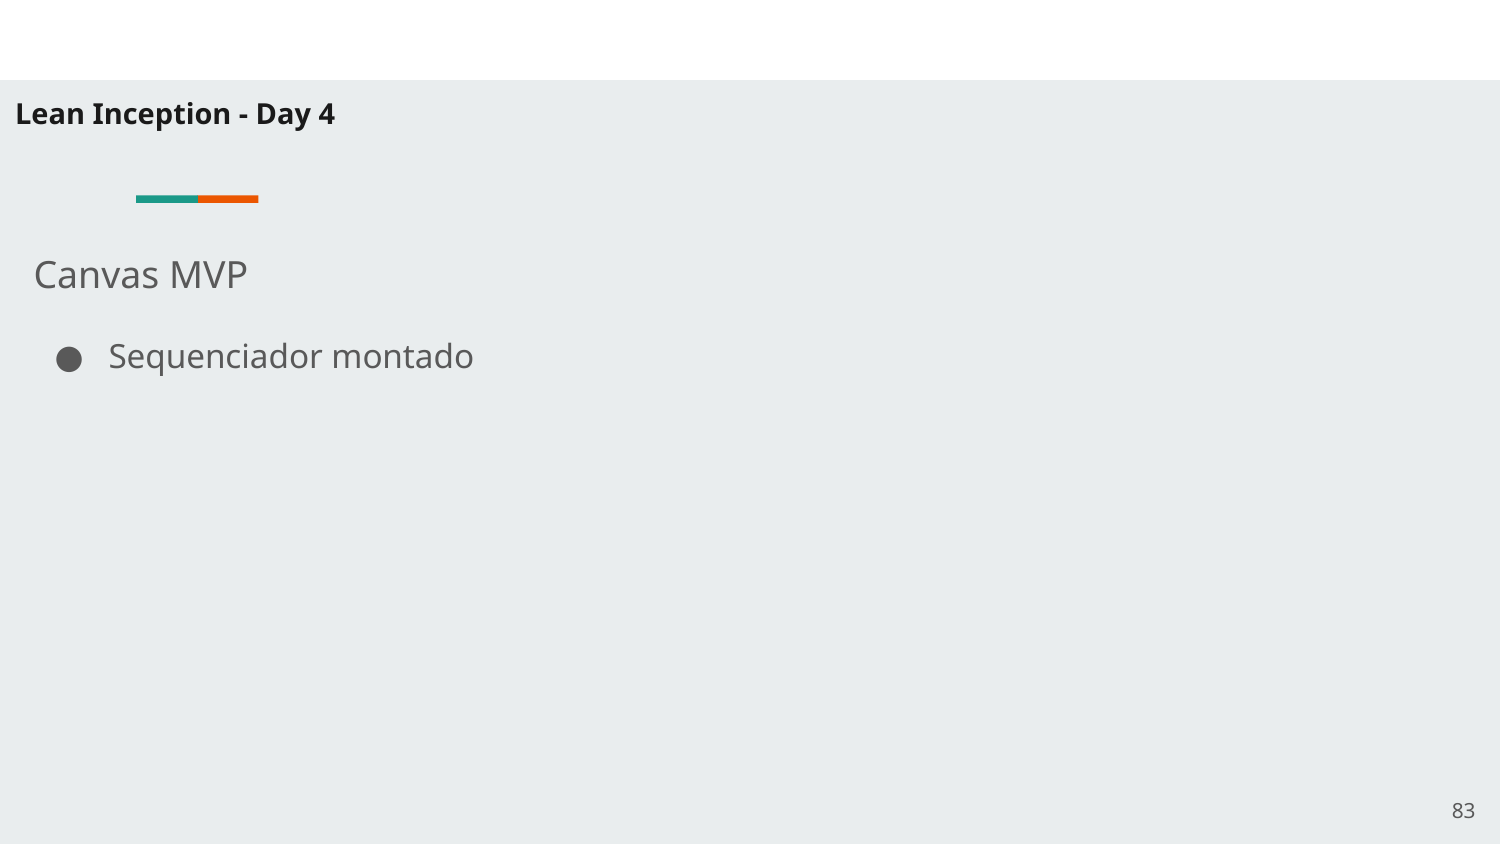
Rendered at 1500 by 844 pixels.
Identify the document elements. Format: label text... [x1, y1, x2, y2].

slide_number [1400, 779, 1491, 844]
title Lean Inception - Day 4 [0, 80, 1101, 181]
subtitle Canvas MVP Sequenciador montado [18, 235, 1466, 785]
